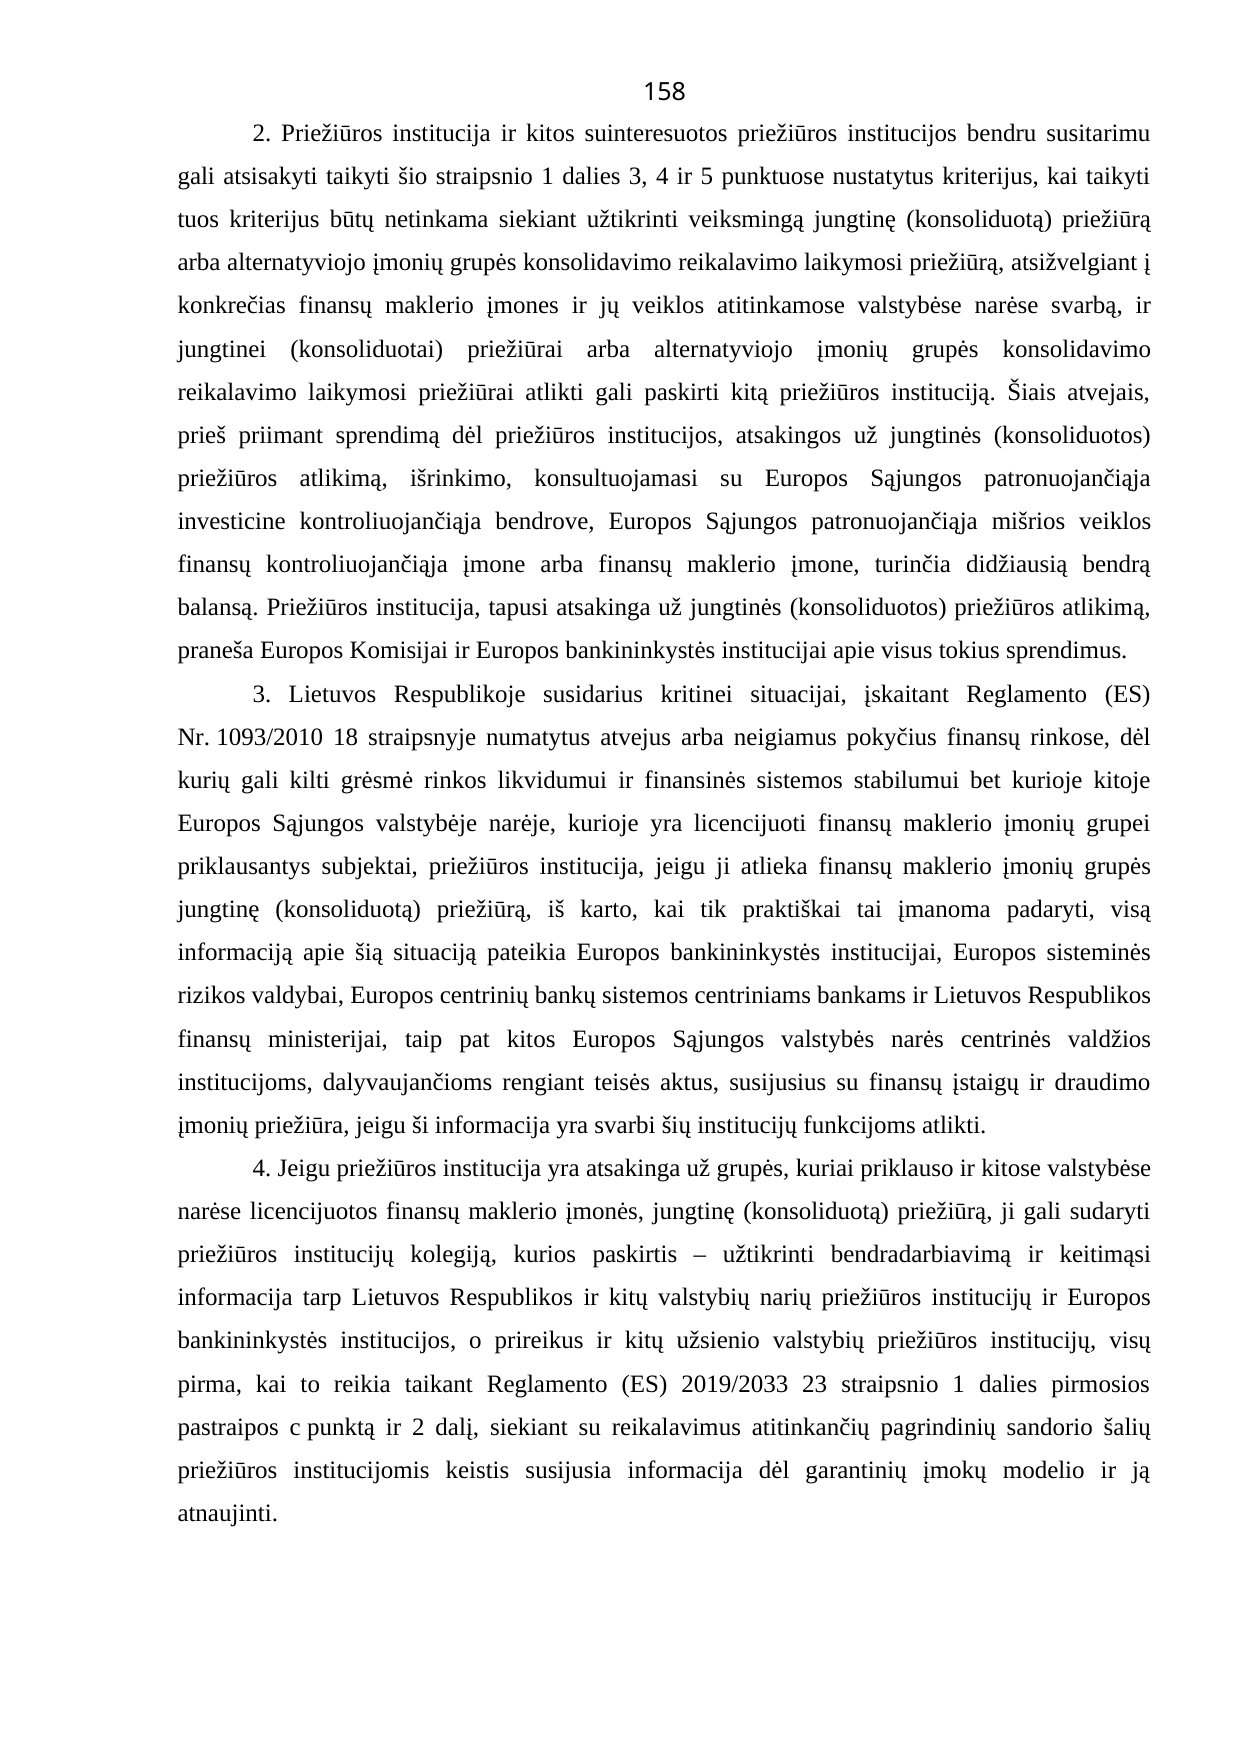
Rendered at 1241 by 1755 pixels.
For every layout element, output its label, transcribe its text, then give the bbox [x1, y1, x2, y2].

text 3. Lietuvos Respublikoje susidarius kritinei situacijai, įskaitant Reglamento (ES) Nr. 1093/2010 18 straipsnyje numatytus atvejus arba neigiamus pokyčius finansų rinkose, dėl kurių gali kilti grėsmė rinkos likvidumui ir finansinės sistemos stabilumui bet kurioje kitoje Europos Sąjungos valstybėje narėje, kurioje yra licencijuoti finansų maklerio įmonių grupei priklausantys subjektai, priežiūros institucija, jeigu ji atlieka finansų maklerio įmonių grupės jungtinę (konsoliduotą) priežiūrą, iš karto, kai tik praktiškai tai įmanoma padaryti, visą informaciją apie šią situaciją pateikia Europos bankininkystės institucijai, Europos sisteminės rizikos valdybai, Europos centrinių bankų sistemos centriniams bankams ir Lietuvos Respublikos finansų ministerijai, taip pat kitos Europos Sąjungos valstybės narės centrinės valdžios institucijoms, dalyvaujančioms rengiant teisės aktus, susijusius su finansų įstaigų ir draudimo įmonių priežiūra, jeigu ši informacija yra svarbi šių institucijų funkcijoms atlikti. [177, 679, 1152, 1139]
text 2. Priežiūros institucija ir kitos suinteresuotos priežiūros institucijos bendru susitarimu gali atsisakyti taikyti šio straipsnio 1 dalies 3, 4 ir 5 punktuose nustatytus kriterijus, kai taikyti tuos kriterijus būtų netinkama siekiant užtikrinti veiksmingą jungtinę (konsoliduotą) priežiūrą arba alternatyviojo įmonių grupės konsolidavimo reikalavimo laikymosi priežiūrą, atsižvelgiant į konkrečias finansų maklerio įmones ir jų veiklos atitinkamose valstybėse narėse svarbą, ir jungtinei (konsoliduotai) priežiūrai arba alternatyviojo įmonių grupės konsolidavimo reikalavimo laikymosi priežiūrai atlikti gali paskirti kitą priežiūros instituciją. Šiais atvejais, prieš priimant sprendimą dėl priežiūros institucijos, atsakingos už jungtinės (konsoliduotos) priežiūros atlikimą, išrinkimo, konsultuojamasi su Europos Sąjungos patronuojančiąja investicine kontroliuojančiąja bendrove, Europos Sąjungos patronuojančiąja mišrios veiklos finansų kontroliuojančiąja įmone arba finansų maklerio įmone, turinčia didžiausią bendrą balansą. Priežiūros institucija, tapusi atsakinga už jungtinės (konsoliduotos) priežiūros atlikimą, praneša Europos Komisijai ir Europos bankininkystės institucijai apie visus tokius sprendimus. [177, 118, 1152, 664]
text 4. Jeigu priežiūros institucija yra atsakinga už grupės, kuriai priklauso ir kitose valstybėse narėse licencijuotos finansų maklerio įmonės, jungtinę (konsoliduotą) priežiūrą, ji gali sudaryti priežiūros institucijų kolegiją, kurios paskirtis – užtikrinti bendradarbiavimą ir keitimąsi informacija tarp Lietuvos Respublikos ir kitų valstybių narių priežiūros institucijų ir Europos bankininkystės institucijos, o prireikus ir kitų užsienio valstybių priežiūros institucijų, visų pirma, kai to reikia taikant Reglamento (ES) 2019/2033 23 straipsnio 1 dalies pirmosios pastraipos c punktą ir 2 dalį, siekiant su reikalavimus atitinkančių pagrindinių sandorio šalių priežiūros institucijomis keistis susijusia informacija dėl garantinių įmokų modelio ir ją atnaujinti. [177, 1153, 1152, 1527]
